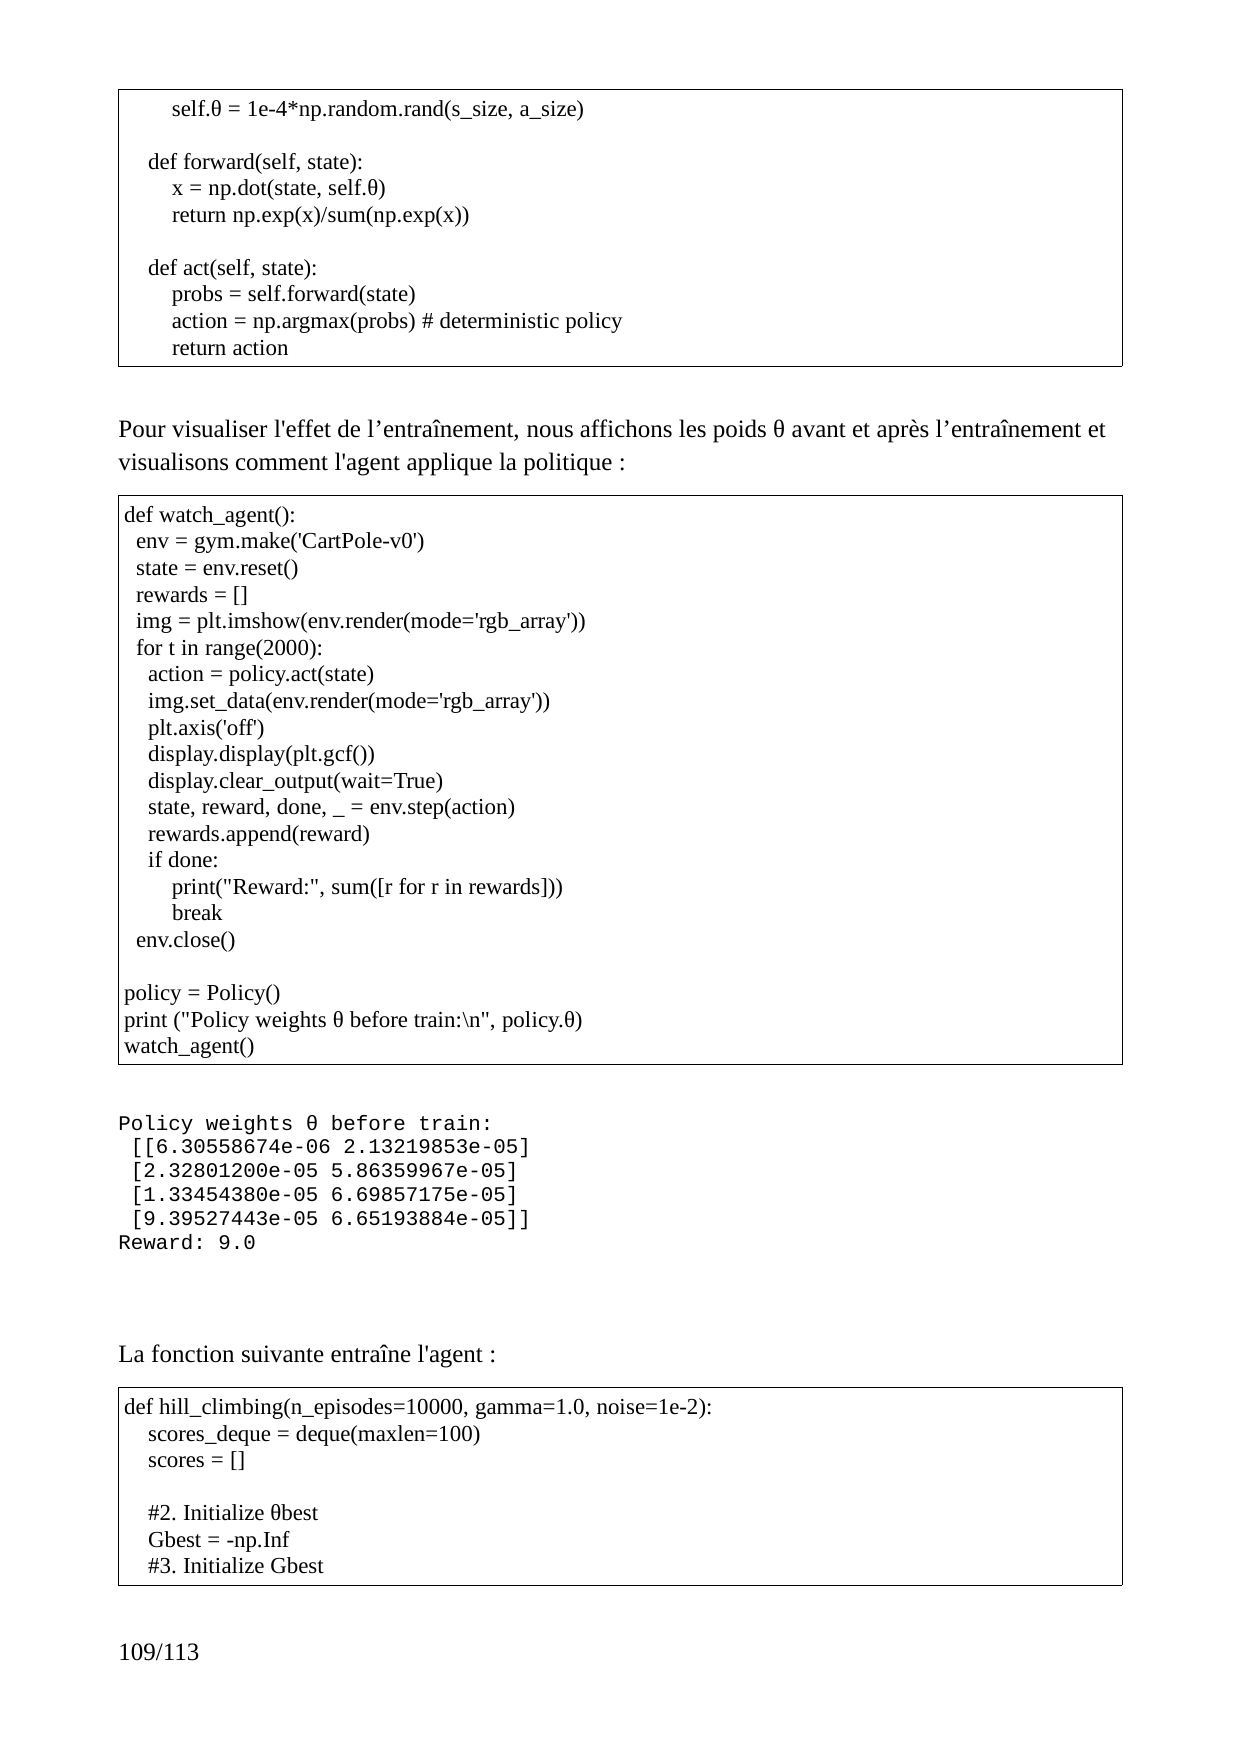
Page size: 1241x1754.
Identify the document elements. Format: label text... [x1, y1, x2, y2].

text Policy weights θ before train: [118, 1112, 1122, 1136]
text [2.32801200e-05 5.86359967e-05] [118, 1160, 1122, 1184]
text [[6.30558674e-06 2.13219853e-05] [118, 1136, 1122, 1160]
table_header def watch_agent(): env = gym.make('CartPole-v0') state = env.reset() rewards = [] img = plt.imshow(env.render(mode='rgb_array')) for t in range(2000): action = policy.act(state) img.set_data(env.render(mode='rgb_array')) plt.axis('off') display.display(plt.gcf()) display.clear_output(wait=True) state, reward, done, _ = env.step(action) rewards.append(reward) if done: print("Reward:", sum([r for r in rewards])) break env.close() policy = Policy() print ("Policy weights θ before train:\n", policy.θ) watch_agent() [119, 496, 1122, 1064]
text Pour visualiser l'effet de l’entraînement, nous affichons les poids θ avant et après l’entraînement et visualisons comment l'agent applique la politique : [118, 414, 1122, 476]
table_header self.θ = 1e-4*np.random.rand(s_size, a_size) def forward(self, state): x = np.dot(state, self.θ) return np.exp(x)/sum(np.exp(x)) def act(self, state): probs = self.forward(state) action = np.argmax(probs) # deterministic policy return action [119, 90, 1122, 366]
text Reward: 9.0 [118, 1232, 1122, 1256]
text [9.39527443e-05 6.65193884e-05]] [118, 1208, 1122, 1232]
text La fonction suivante entraîne l'agent : [118, 1339, 1122, 1368]
table_header def hill_climbing(n_episodes=10000, gamma=1.0, noise=1e-2): scores_deque = deque(maxlen=100) scores = [] #2. Initialize θbest Gbest = -np.Inf #3. Initialize Gbest [119, 1388, 1122, 1584]
text [1.33454380e-05 6.69857175e-05] [118, 1184, 1122, 1208]
